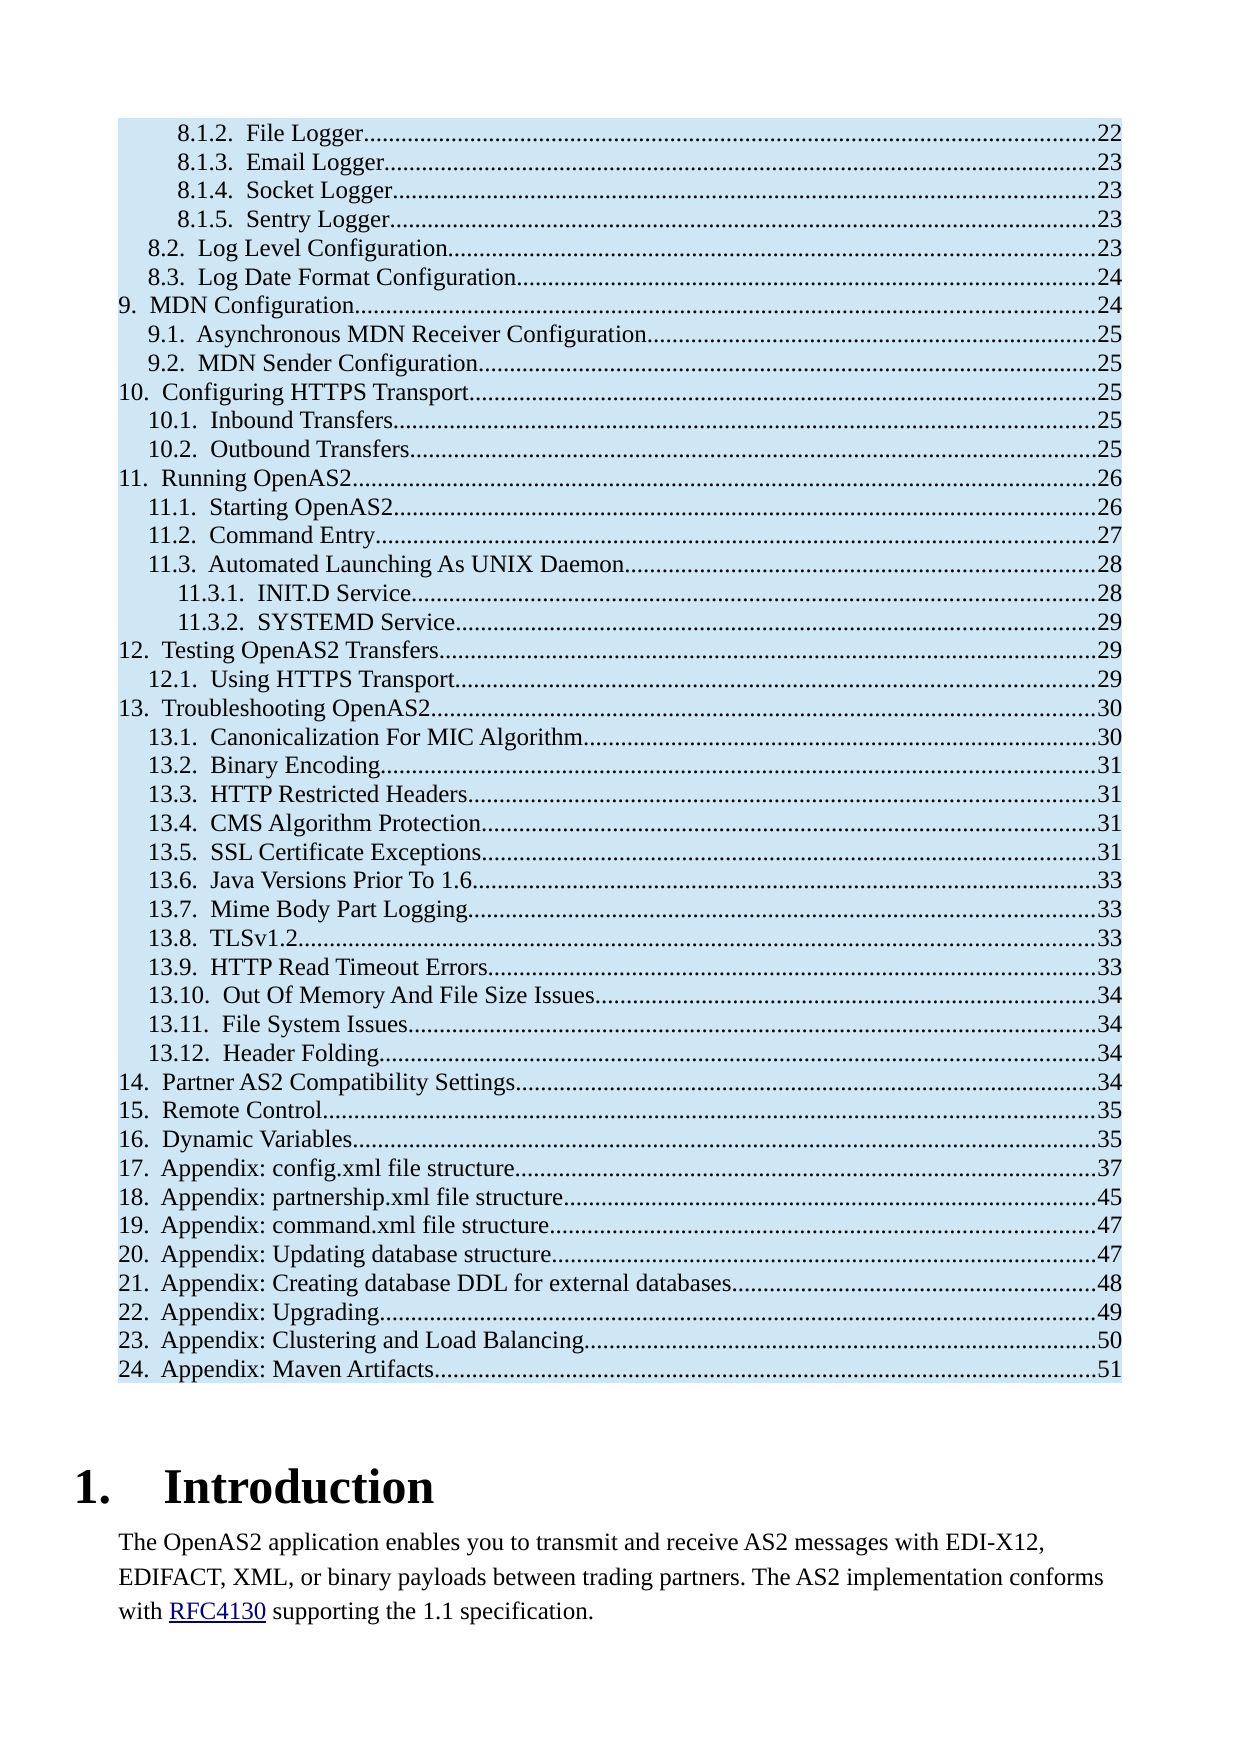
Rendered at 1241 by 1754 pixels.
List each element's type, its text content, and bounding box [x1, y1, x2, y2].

text 10.1. Inbound Transfers 25 [148, 406, 1122, 434]
text 21. Appendix: Creating database DDL for external databases 48 [118, 1268, 1122, 1297]
text 12.1. Using HTTPS Transport 29 [148, 664, 1122, 693]
text 9.1. Asynchronous MDN Receiver Configuration 25 [148, 319, 1122, 348]
text 8.1.5. Sentry Logger 23 [177, 204, 1122, 233]
text 20. Appendix: Updating database structure 47 [118, 1239, 1122, 1268]
text 11. Running OpenAS2 26 [118, 463, 1122, 492]
text 15. Remote Control 35 [118, 1096, 1122, 1124]
text 13.7. Mime Body Part Logging 33 [148, 894, 1122, 923]
text 11.3.1. INIT.D Service 28 [177, 578, 1122, 607]
text 22. Appendix: Upgrading 49 [118, 1297, 1122, 1326]
text 14. Partner AS2 Compatibility Settings 34 [118, 1067, 1122, 1096]
text 13.4. CMS Algorithm Protection 31 [148, 808, 1122, 837]
text 9. MDN Configuration 24 [118, 291, 1122, 319]
text 13.9. HTTP Read Timeout Errors 33 [148, 952, 1122, 981]
text 10. Configuring HTTPS Transport 25 [118, 377, 1122, 406]
text 11.2. Command Entry 27 [148, 521, 1122, 549]
text 8.1.4. Socket Logger 23 [177, 176, 1122, 204]
text 8.2. Log Level Configuration 23 [148, 233, 1122, 262]
text 19. Appendix: command.xml file structure 47 [118, 1211, 1122, 1239]
text 13.5. SSL Certificate Exceptions 31 [148, 837, 1122, 866]
text 23. Appendix: Clustering and Load Balancing 50 [118, 1326, 1122, 1354]
text 11.1. Starting OpenAS2 26 [148, 492, 1122, 521]
text 24. Appendix: Maven Artifacts 51 [118, 1354, 1122, 1383]
text 10.2. Outbound Transfers 25 [148, 434, 1122, 463]
text 13.2. Binary Encoding 31 [148, 751, 1122, 779]
text 13.6. Java Versions Prior To 1.6 33 [148, 866, 1122, 894]
subtitle Introduction [73, 1457, 1122, 1515]
text 8.1.3. Email Logger 23 [177, 147, 1122, 176]
text 8.3. Log Date Format Configuration 24 [148, 262, 1122, 291]
text 8.1.2. File Logger 22 [177, 118, 1122, 147]
text The OpenAS2 application enables you to transmit and receive AS2 messages with EDI-X12, EDIFACT, XML, or binary payloads between trading partners. The AS2 implementation conforms with RFC4130 supporting the 1.1 specification. [118, 1527, 1122, 1625]
text 12. Testing OpenAS2 Transfers 29 [118, 636, 1122, 664]
text 13.11. File System Issues 34 [148, 1009, 1122, 1038]
text 16. Dynamic Variables 35 [118, 1124, 1122, 1153]
text 13.3. HTTP Restricted Headers 31 [148, 779, 1122, 808]
text 18. Appendix: partnership.xml file structure 45 [118, 1182, 1122, 1211]
text 13.12. Header Folding 34 [148, 1038, 1122, 1067]
text 11.3. Automated Launching As UNIX Daemon 28 [148, 549, 1122, 578]
text 13. Troubleshooting OpenAS2 30 [118, 693, 1122, 722]
text 17. Appendix: config.xml file structure 37 [118, 1153, 1122, 1182]
text 13.8. TLSv1.2 33 [148, 923, 1122, 952]
text 9.2. MDN Sender Configuration 25 [148, 348, 1122, 377]
text 11.3.2. SYSTEMD Service 29 [177, 607, 1122, 636]
text 13.1. Canonicalization For MIC Algorithm 30 [148, 722, 1122, 751]
text 13.10. Out Of Memory And File Size Issues 34 [148, 981, 1122, 1009]
